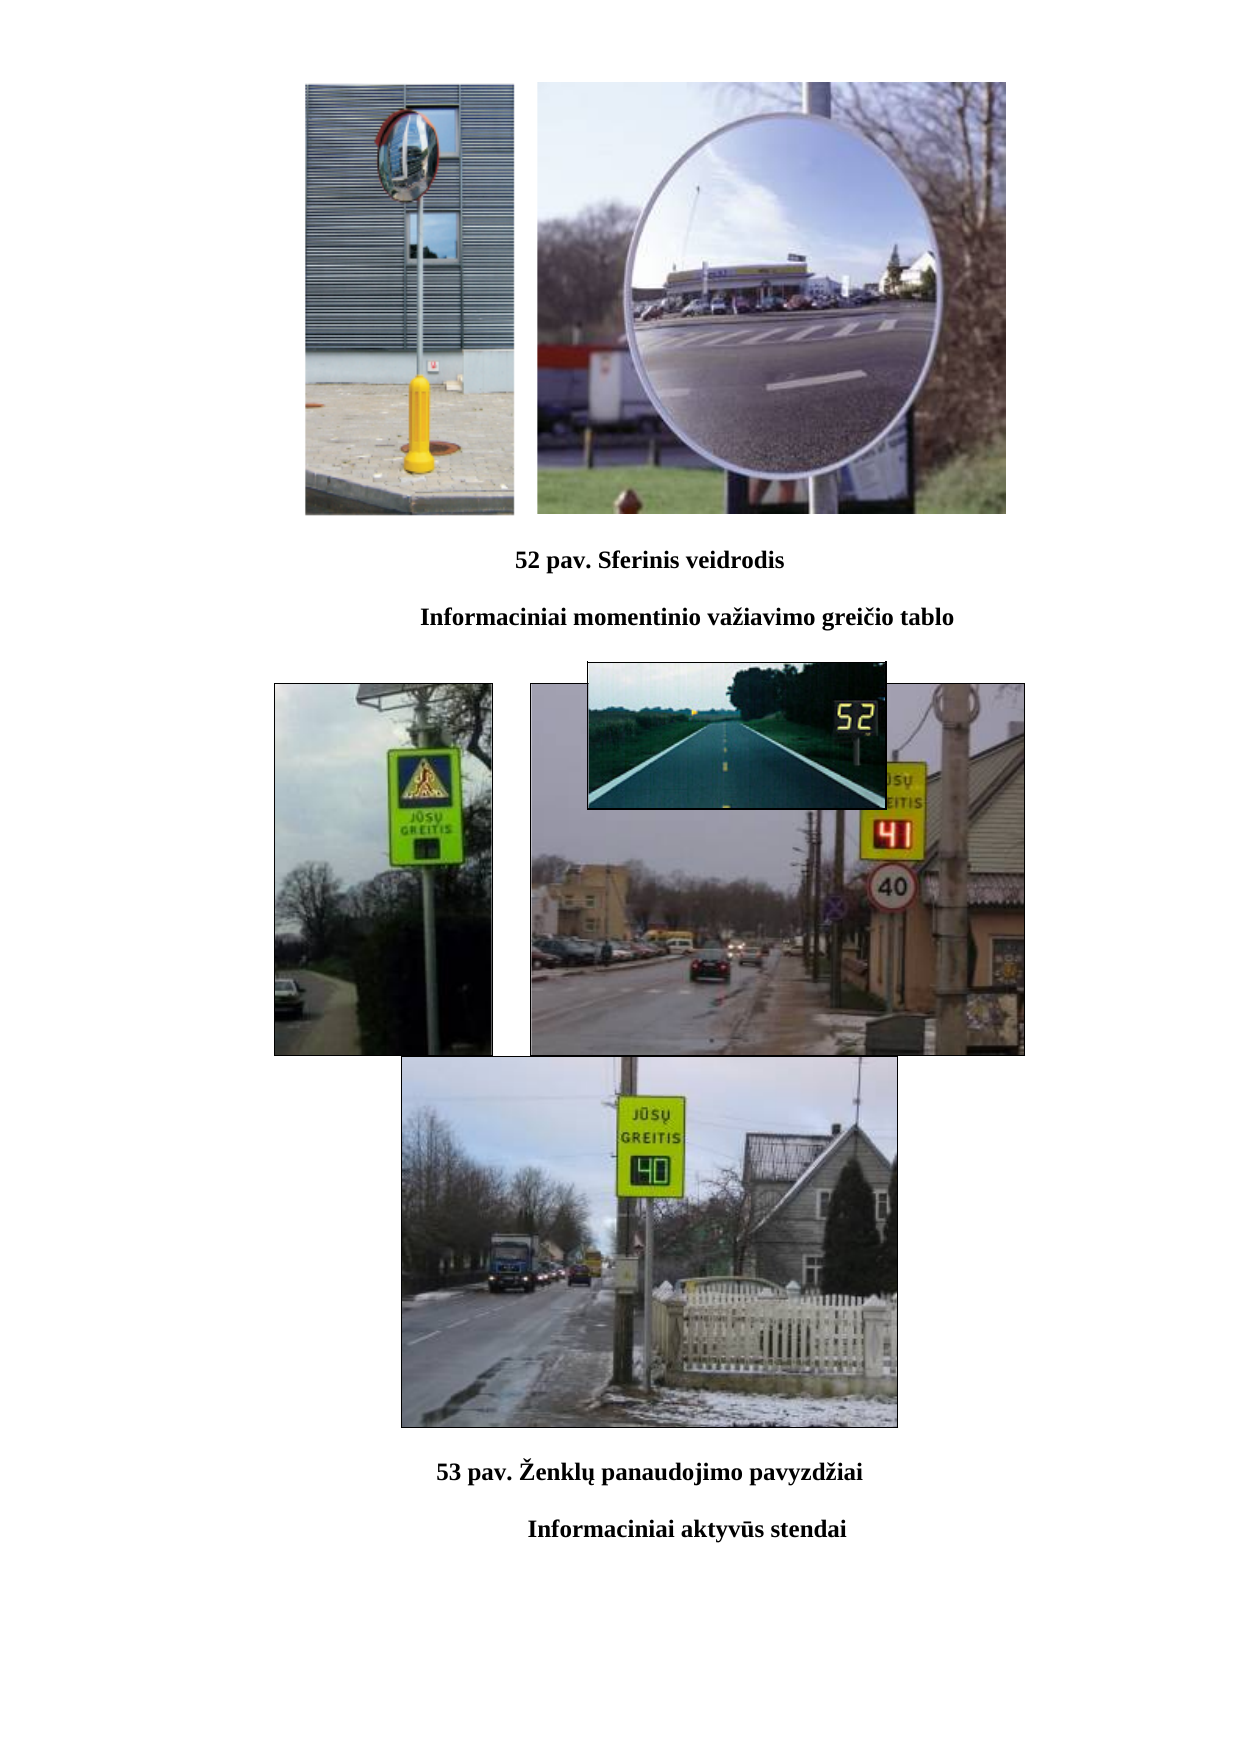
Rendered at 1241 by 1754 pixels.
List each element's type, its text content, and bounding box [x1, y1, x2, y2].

text 52 pav. Sferinis veidrodis [177, 545, 1122, 574]
text 53 pav. Ženklų panaudojimo pavyzdžiai [177, 1457, 1122, 1486]
text Informaciniai momentinio važiavimo greičio tablo [252, 602, 1122, 631]
text Informaciniai aktyvūs stendai [252, 1514, 1122, 1543]
